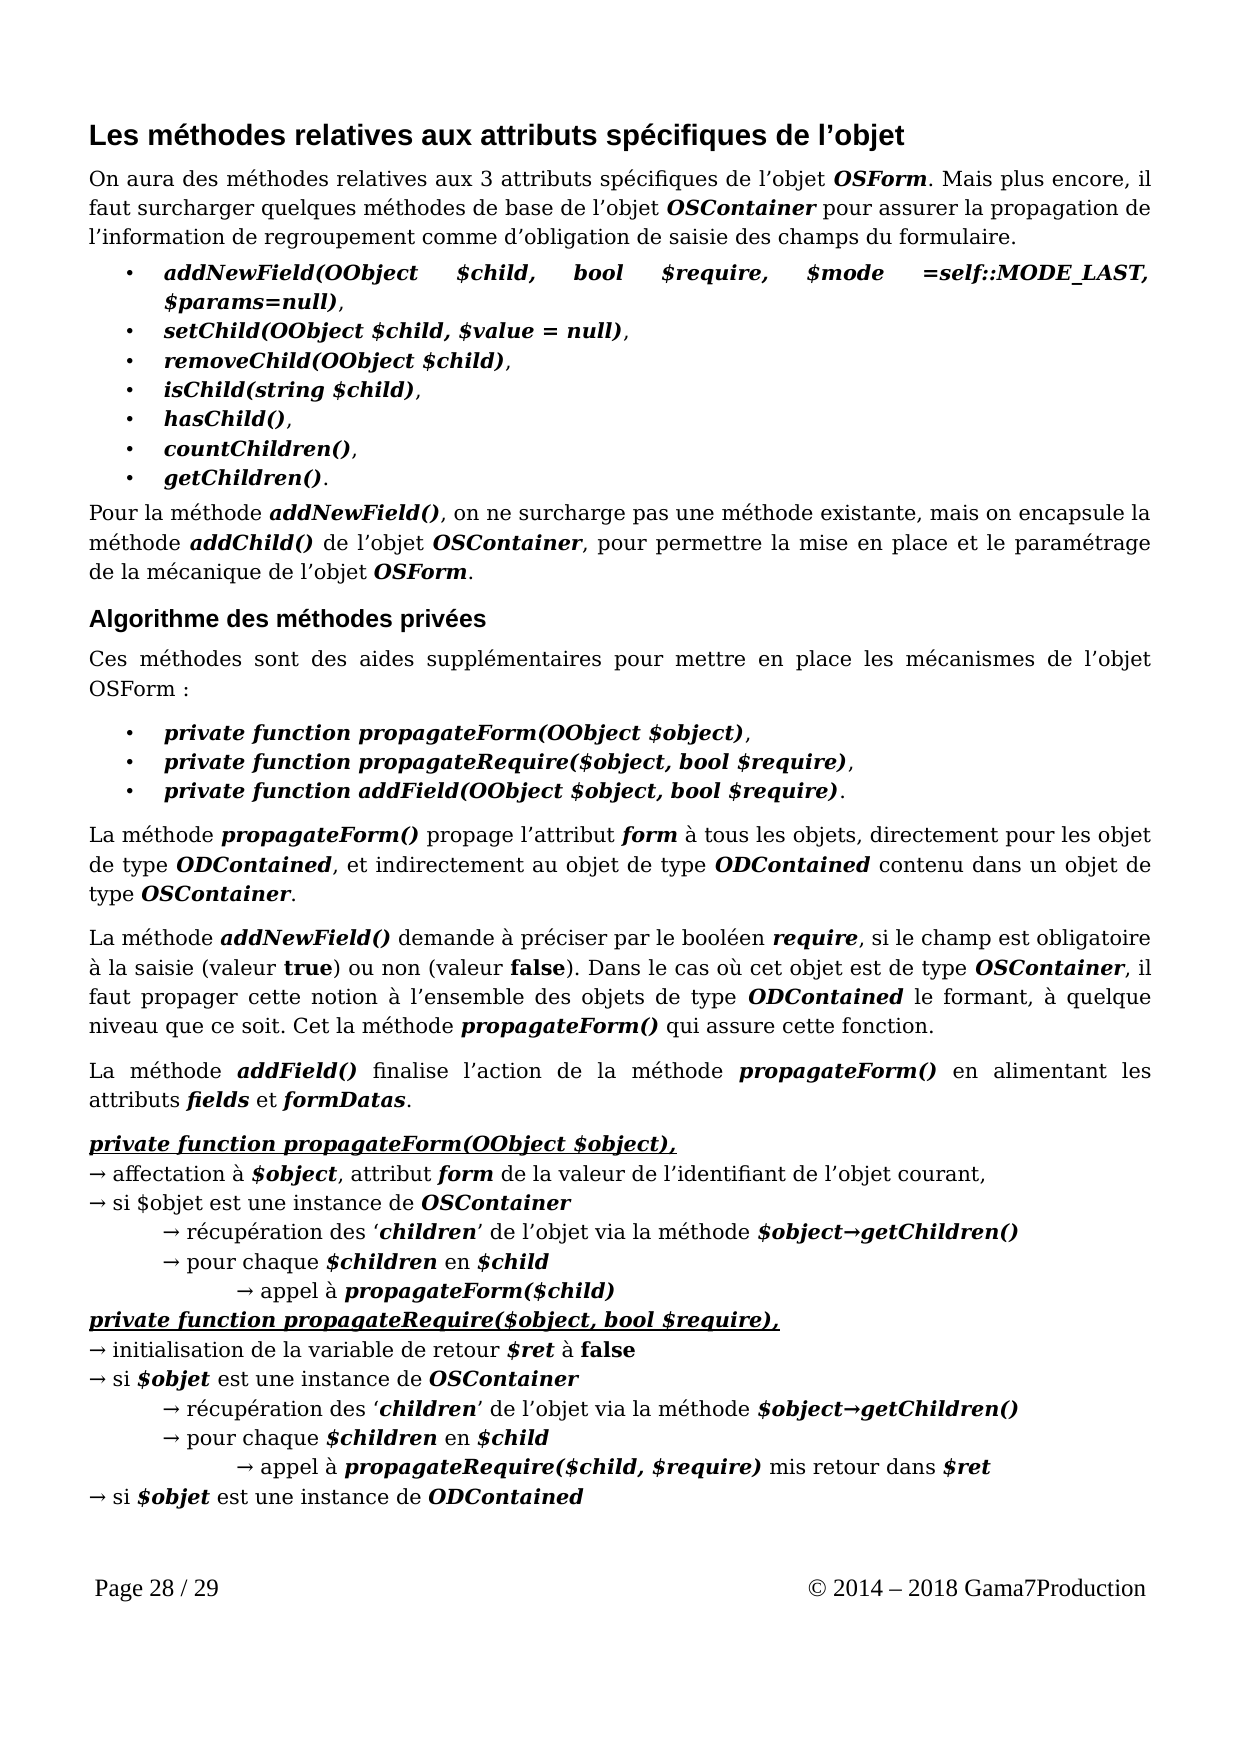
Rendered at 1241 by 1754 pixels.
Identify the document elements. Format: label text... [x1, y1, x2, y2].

text → appel à propagateForm($child) [88, 1279, 1152, 1303]
text → récupération des ‘children’ de l’objet via la méthode $object→getChildren() [88, 1220, 1152, 1245]
subtitle Algorithme des méthodes privées [88, 604, 1152, 633]
list addNewField(OObject $child, bool $require, $mode =self::MODE_LAST, $params=null), [126, 260, 1152, 314]
text private function propagateForm(OObject $object), [88, 1132, 1152, 1157]
text → pour chaque $children en $child [88, 1426, 1152, 1450]
text Ces méthodes sont des aides supplémentaires pour mettre en place les mécanismes de l’objet OSForm : [88, 647, 1152, 701]
text → si $objet est une instance de OSContainer [88, 1367, 1152, 1392]
subtitle Les méthodes relatives aux attributs spécifiques de l’objet [88, 118, 1152, 152]
text → si $objet est une instance de OSContainer [88, 1191, 1152, 1215]
list isChild(string $child), [126, 378, 1152, 402]
text private function propagateRequire($object, bool $require), [88, 1308, 1152, 1333]
text → appel à propagateRequire($child, $require) mis retour dans $ret [88, 1455, 1152, 1480]
list private function propagateForm(OObject $object), [126, 720, 1152, 745]
text La méthode propagateForm() propage l’attribut form à tous les objets, directement pour les objet de type ODContained, et indirectement au objet de type ODContained contenu dans un objet de type OSContainer. [88, 823, 1152, 907]
text → pour chaque $children en $child [88, 1249, 1152, 1274]
text On aura des méthodes relatives aux 3 attributs spécifiques de l’objet OSForm. Mais plus encore, il faut surcharger quelques méthodes de base de l’objet OSContainer pour assurer la propagation de l’information de regroupement comme d’obligation de saisie des champs du formulaire. [88, 167, 1152, 249]
list removeChild(OObject $child), [126, 348, 1152, 373]
text La méthode addNewField() demande à préciser par le booléen require, si le champ est obligatoire à la saisie (valeur true) ou non (valeur false). Dans le cas où cet objet est de type OSContainer, il faut propager cette notion à l’ensemble des objets de type ODContained le formant, à quelque niveau que ce soit. Cet la méthode propagateForm() qui assure cette fonction. [88, 926, 1152, 1039]
text Pour la méthode addNewField(), on ne surcharge pas une méthode existante, mais on encapsule la méthode addChild() de l’objet OSContainer, pour permettre la mise en place et le paramétrage de la mécanique de l’objet OSForm. [88, 501, 1152, 584]
list countChildren(), [126, 437, 1152, 461]
list setChild(OObject $child, $value = null), [126, 319, 1152, 343]
list getChildren(). [126, 466, 1152, 490]
list hasChild(), [126, 407, 1152, 432]
list private function propagateRequire($object, bool $require), [126, 750, 1152, 774]
text → récupération des ‘children’ de l’objet via la méthode $object→getChildren() [88, 1396, 1152, 1421]
list private function addField(OObject $object, bool $require). [126, 779, 1152, 804]
text → si $objet est une instance de ODContained [88, 1484, 1152, 1509]
text → affectation à $object, attribut form de la valeur de l’identifiant de l’objet courant, [88, 1161, 1152, 1186]
text La méthode addField() finalise l’action de la méthode propagateForm() en alimentant les attributs fields et formDatas. [88, 1058, 1152, 1112]
text → initialisation de la variable de retour $ret à false [88, 1338, 1152, 1362]
